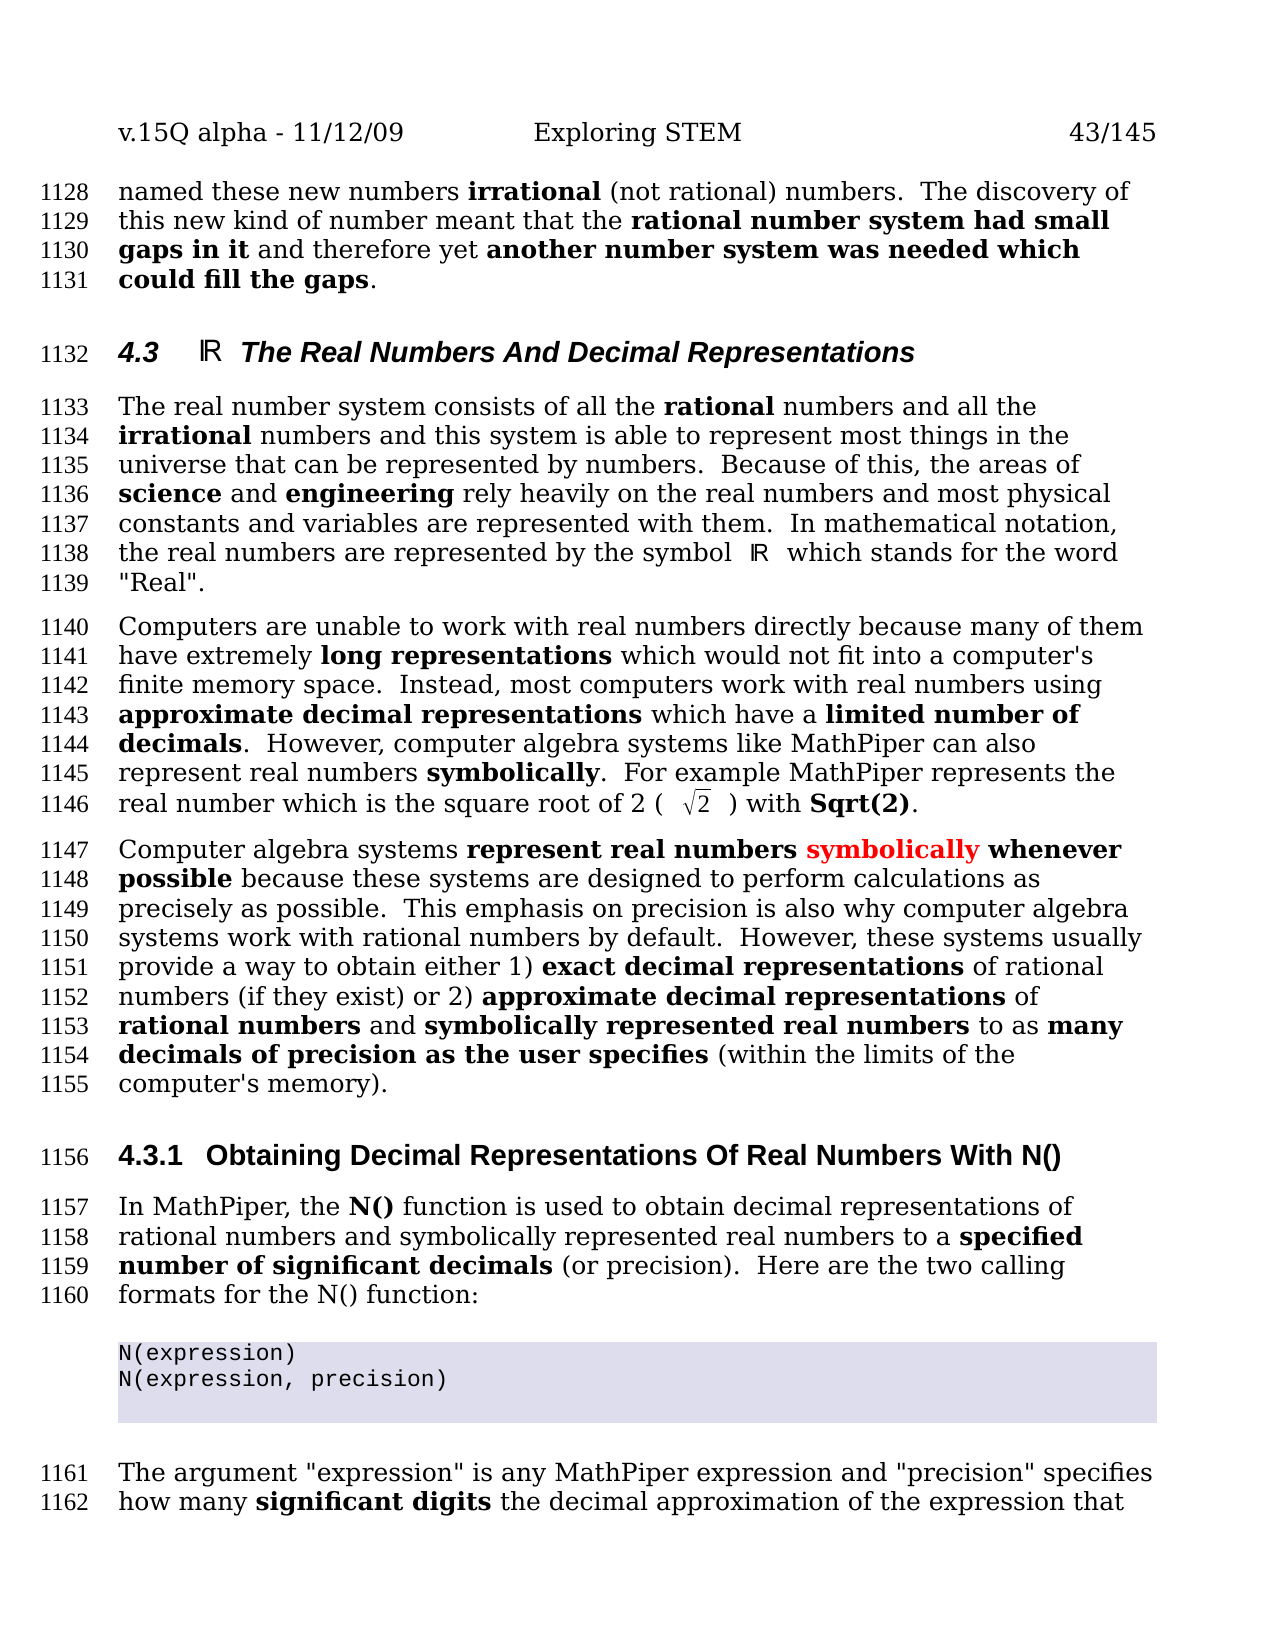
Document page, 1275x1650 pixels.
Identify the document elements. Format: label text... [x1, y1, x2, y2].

subtitle The Real Numbers And Decimal Representations [118, 333, 1157, 371]
subtitle Obtaining Decimal Representations Of Real Numbers With N() [118, 1138, 1157, 1171]
text The argument "expression" is any MathPiper expression and "precision" specifies how many significant digits the decimal approximation of the expression that [118, 1458, 1157, 1516]
text In MathPiper, the N() function is used to obtain decimal representations of rational numbers and symbolically represented real numbers to a specified number of significant decimals (or precision). Here are the two calling formats for the N() function: [118, 1192, 1157, 1310]
table_header N(expression) N(expression, precision) [118, 1342, 1157, 1423]
text named these new numbers irrational (not rational) numbers. The discovery of this new kind of number meant that the rational number system had small gaps in it and therefore yet another number system was needed which could fill the gaps. [118, 177, 1157, 294]
text The real number system consists of all the rational numbers and all the irrational numbers and this system is able to represent most things in the universe that can be represented by numbers. Because of this, the areas of science and engineering rely heavily on the real numbers and most physical constants and variables are represented with them. In mathematical notation, the real numbers are represented by the symbolwhich stands for the word "Real". [118, 391, 1157, 597]
text Computer algebra systems represent real numbers symbolically whenever possible because these systems are designed to perform calculations as precisely as possible. This emphasis on precision is also why computer algebra systems work with rational numbers by default. However, these systems usually provide a way to obtain either 1) exact decimal representations of rational numbers (if they exist) or 2) approximate decimal representations of rational numbers and symbolically represented real numbers to as many decimals of precision as the user specifies (within the limits of the computer's memory). [118, 835, 1157, 1099]
text Computers are unable to work with real numbers directly because many of them have extremely long representations which would not fit into a computer's finite memory space. Instead, most computers work with real numbers using approximate decimal representations which have a limited number of decimals. However, computer algebra systems like MathPiper can also represent real numbers symbolically. For example MathPiper represents the real number which is the square root of 2 () with Sqrt(2). [118, 612, 1157, 820]
